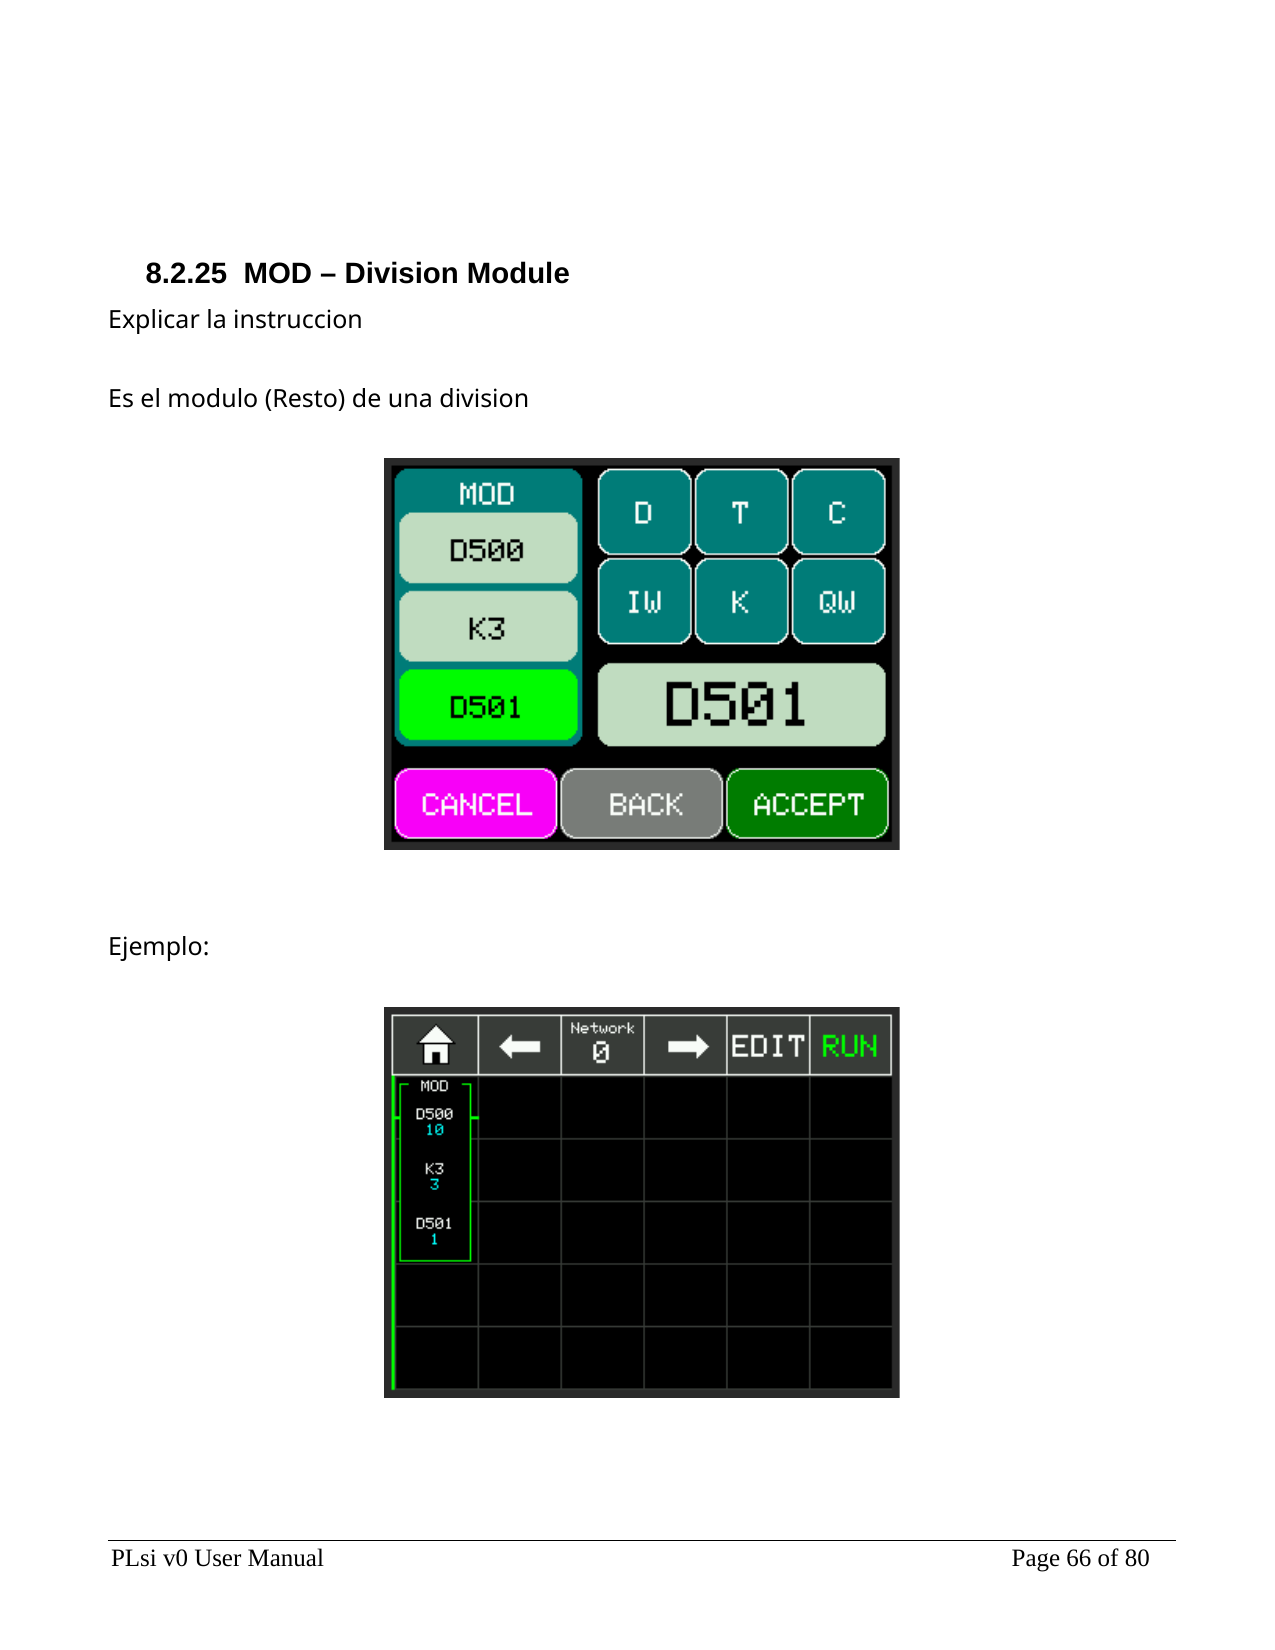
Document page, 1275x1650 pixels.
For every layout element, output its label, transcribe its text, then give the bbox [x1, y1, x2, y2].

picture [384, 458, 900, 850]
text Explicar la instruccion [108, 302, 1176, 336]
picture [384, 1007, 900, 1398]
text Es el modulo (Resto) de una division [108, 381, 1176, 414]
text Ejemplo: [108, 929, 1176, 963]
subtitle 8.2.25 MOD – Division Module [145, 256, 1176, 290]
